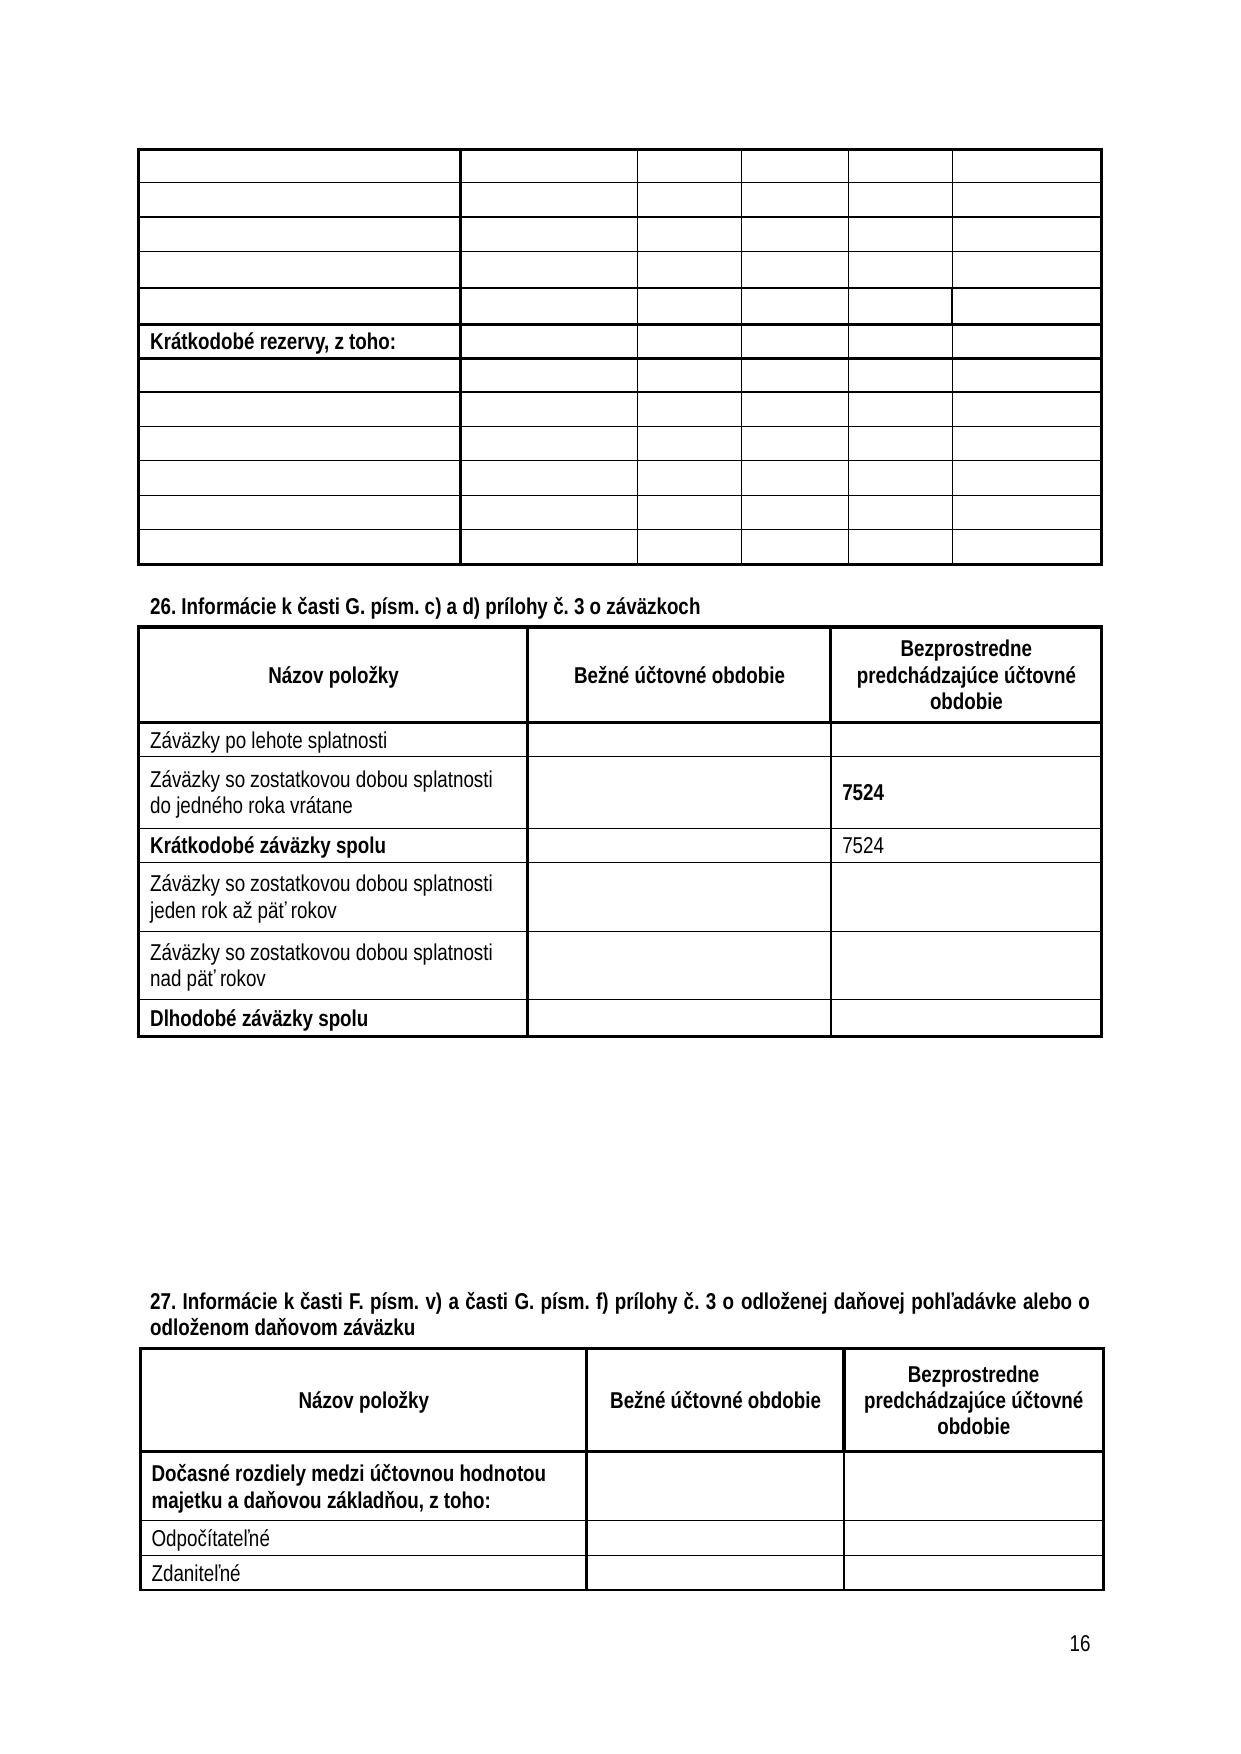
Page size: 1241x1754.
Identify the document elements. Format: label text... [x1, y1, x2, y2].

table_cell [462, 530, 637, 563]
table_cell [638, 496, 741, 529]
table_cell [953, 496, 1100, 529]
table_cell [638, 461, 741, 494]
table_cell [742, 393, 848, 426]
table_cell [462, 151, 637, 182]
table_cell [742, 496, 848, 529]
table_cell [140, 218, 459, 251]
table_cell [742, 183, 848, 216]
table_cell [462, 289, 637, 323]
table_cell [588, 1453, 843, 1520]
table_cell [462, 326, 637, 357]
table_cell [742, 151, 848, 182]
table_cell [832, 863, 1100, 931]
table_cell [638, 393, 741, 426]
table_cell [462, 496, 637, 529]
table_cell [140, 252, 459, 287]
table_cell [849, 218, 952, 251]
table_cell Záväzky so zostatkovou dobou splatnosti jeden rok až päť rokov [140, 863, 526, 931]
table_cell [742, 427, 848, 460]
table_cell [953, 218, 1100, 251]
table_cell [742, 461, 848, 494]
table_cell [462, 183, 637, 216]
table_cell [849, 151, 952, 182]
table_cell [832, 1000, 1100, 1035]
table_cell [529, 724, 830, 756]
table_cell [849, 289, 951, 323]
table_cell [588, 1521, 843, 1555]
table_cell [849, 496, 952, 529]
table_cell [638, 218, 741, 251]
table_cell [742, 530, 848, 563]
table_header Bezprostredne predchádzajúce účtovné obdobie [832, 629, 1100, 721]
table_cell Záväzky so zostatkovou dobou splatnosti do jedného roka vrátane [140, 757, 526, 827]
table_cell [849, 461, 952, 494]
table_cell [529, 1000, 830, 1035]
table_cell [849, 326, 952, 357]
table_cell [638, 151, 741, 182]
table_cell [953, 326, 1100, 357]
table_cell [832, 724, 1100, 756]
table_cell Záväzky so zostatkovou dobou splatnosti nad päť rokov [140, 932, 526, 999]
table_cell Krátkodobé záväzky spolu [140, 829, 526, 862]
table_cell [849, 183, 952, 216]
table_cell [953, 151, 1100, 182]
table_cell Zdaniteľné [142, 1556, 585, 1589]
table_header Bežné účtovné obdobie [529, 629, 829, 721]
table_cell [462, 393, 637, 426]
table_cell [953, 427, 1100, 460]
table_cell [849, 530, 952, 563]
table_cell [140, 530, 459, 563]
table_cell [742, 252, 848, 287]
table_cell Krátkodobé rezervy, z toho: [140, 326, 459, 357]
table_cell [638, 427, 741, 460]
table_cell [140, 393, 459, 426]
table_cell Dočasné rozdiely medzi účtovnou hodnotou majetku a daňovou základňou, z toho: [142, 1453, 585, 1520]
table_cell [953, 461, 1100, 494]
table_cell [845, 1453, 1102, 1520]
table_cell [140, 427, 459, 460]
table_cell [529, 863, 830, 931]
table_cell 7524 [832, 757, 1100, 827]
table_cell [849, 252, 952, 287]
table_cell [588, 1556, 843, 1589]
table_cell [140, 289, 459, 323]
table_cell [742, 218, 848, 251]
title 27. Informácie k časti F. písm. v) a časti G. písm. f) prílohy č. 3 o odloženej daňovej pohľadávke alebo o odloženom daňovom záväzku [150, 1288, 1090, 1341]
table_cell [638, 289, 741, 323]
table_cell [462, 252, 637, 287]
table_cell [529, 829, 830, 862]
table_cell [845, 1521, 1102, 1555]
table_cell [140, 461, 459, 494]
table_cell Záväzky po lehote splatnosti [140, 724, 526, 756]
table_cell [638, 183, 741, 216]
table_cell [140, 183, 459, 216]
table_cell [140, 360, 459, 391]
table_header Bezprostredne predchádzajúce účtovné obdobie [846, 1350, 1102, 1450]
table_header Názov položky [140, 629, 526, 721]
table_cell [742, 326, 848, 357]
table_cell [462, 461, 637, 494]
table_cell [832, 932, 1100, 999]
table_cell [742, 289, 848, 323]
table_cell [638, 326, 741, 357]
table_cell [638, 360, 741, 391]
table_cell [140, 151, 459, 182]
table_cell [953, 530, 1100, 563]
table_cell Dlhodobé záväzky spolu [140, 1000, 526, 1035]
table_cell [638, 530, 741, 563]
table_cell [953, 393, 1100, 426]
table_cell [462, 360, 637, 391]
table_cell [953, 360, 1100, 391]
table_cell [953, 252, 1100, 287]
table_cell [140, 496, 459, 529]
table_cell [849, 393, 952, 426]
table_cell [849, 427, 952, 460]
table_header Názov položky [142, 1350, 585, 1450]
table_cell [638, 252, 741, 287]
table_cell [849, 360, 952, 391]
title 26. Informácie k časti G. písm. c) a d) prílohy č. 3 o záväzkoch [150, 593, 1090, 619]
table_cell [953, 183, 1100, 216]
table_cell Odpočítateľné [142, 1521, 585, 1555]
table_cell [742, 360, 848, 391]
table_cell [529, 932, 830, 999]
table_header Bežné účtovné obdobie [588, 1350, 842, 1450]
table_cell 7524 [832, 829, 1100, 862]
table_cell [462, 427, 637, 460]
table_cell [462, 218, 637, 251]
table_cell [845, 1556, 1102, 1589]
table_cell [953, 289, 1100, 323]
table_cell [529, 757, 830, 827]
